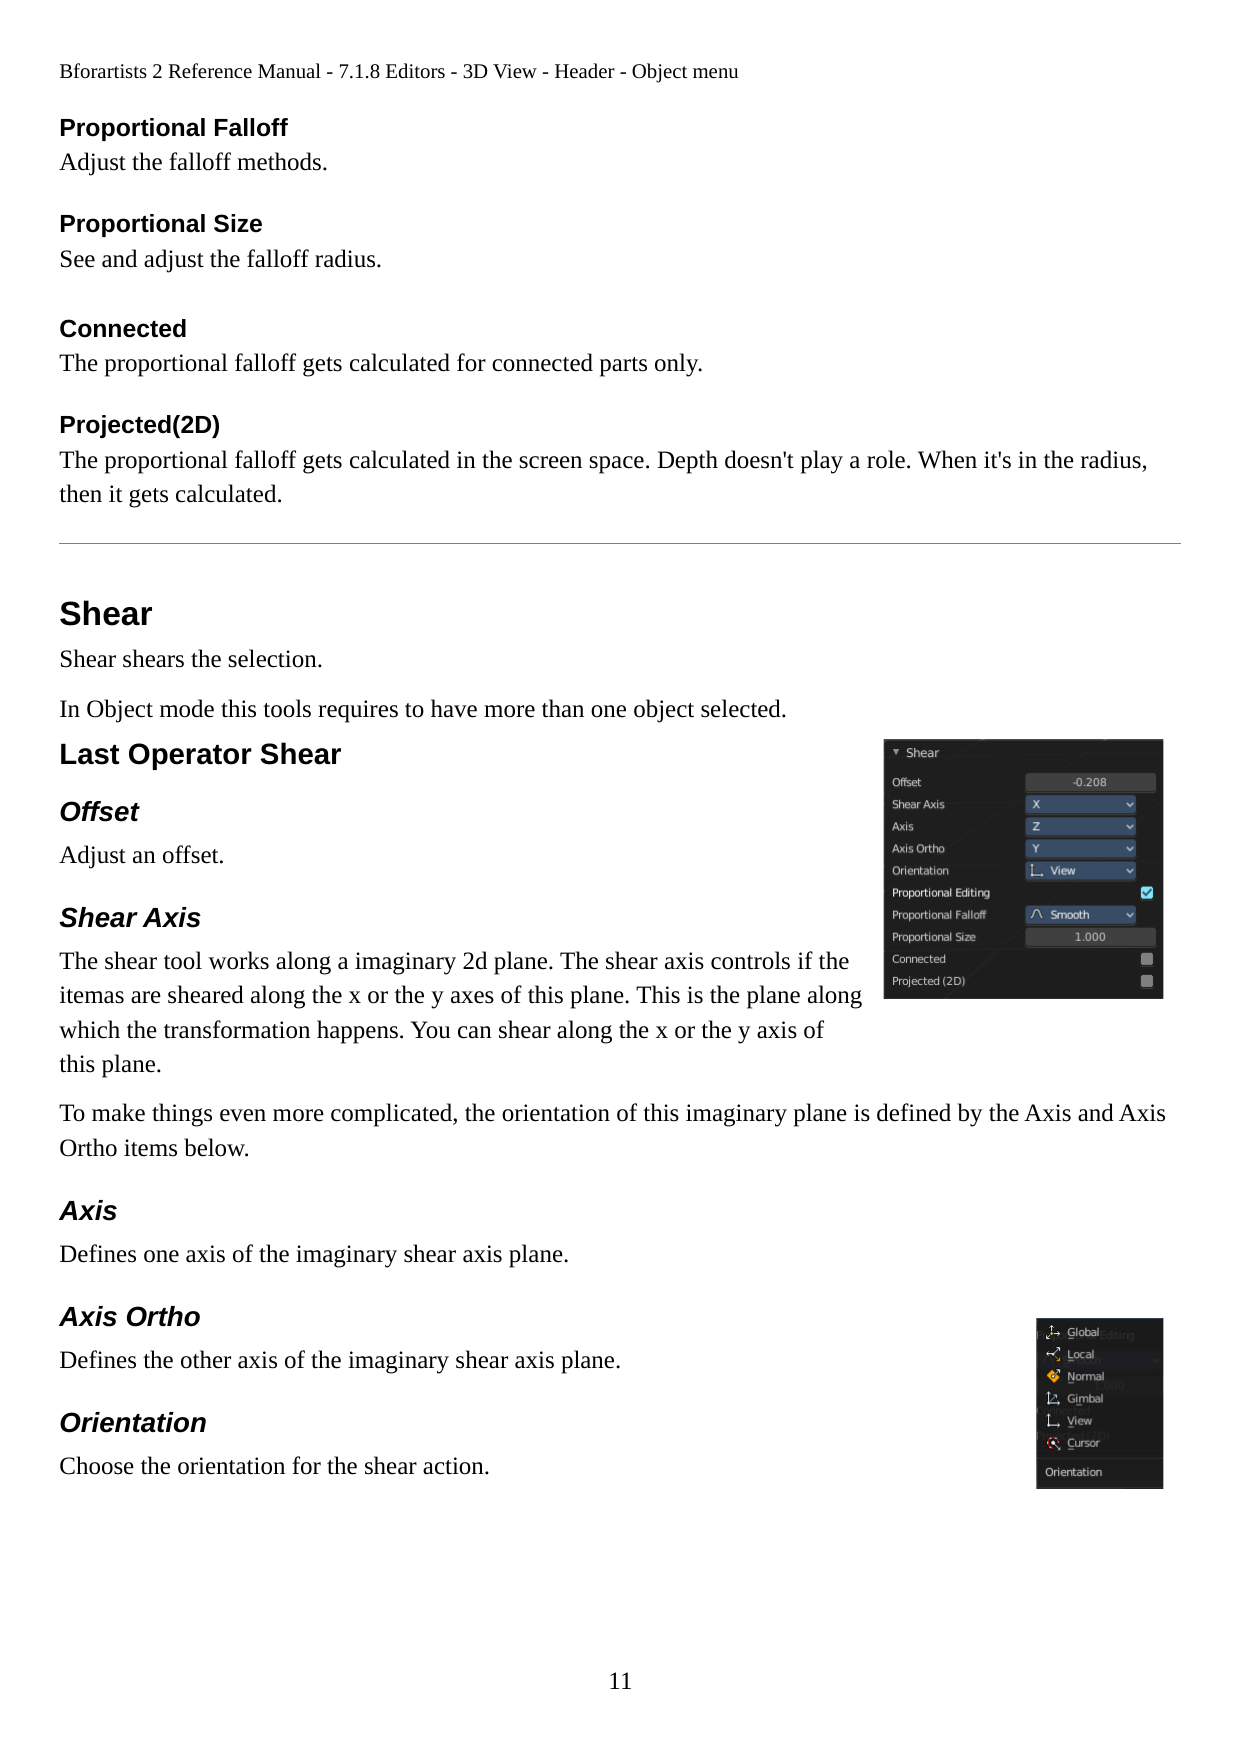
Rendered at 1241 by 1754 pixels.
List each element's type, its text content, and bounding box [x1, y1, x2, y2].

text To make things even more complicated, the orientation of this imaginary plane is defined by the Axis and Axis Ortho items below. [59, 1098, 1181, 1162]
subtitle Shear [59, 593, 1181, 632]
subtitle Orientation [59, 1406, 1036, 1438]
text Shear shears the selection. [59, 644, 1181, 673]
text Adjust an offset. [59, 840, 883, 869]
subtitle Proportional Size [59, 209, 1181, 237]
text See and adjust the falloff radius. [59, 244, 1181, 272]
subtitle Proportional Falloff [59, 113, 1181, 141]
subtitle Projected(2D) [59, 410, 1181, 439]
subtitle Axis [59, 1194, 1181, 1226]
text Choose the orientation for the shear action. [59, 1451, 1036, 1479]
subtitle Axis Ortho [59, 1301, 1181, 1332]
subtitle [1164, 796, 1181, 828]
text Adjust the falloff methods. [59, 147, 1181, 176]
text [1164, 840, 1181, 869]
text Defines one axis of the imaginary shear axis plane. [59, 1239, 1181, 1268]
subtitle Last Operator Shear [59, 737, 1181, 771]
text The proportional falloff gets calculated for connected parts only. [59, 348, 1181, 377]
subtitle [1164, 902, 1181, 933]
text In Object mode this tools requires to have more than one object selected. [59, 694, 1181, 722]
picture [883, 739, 1164, 999]
text The shear tool works along a imaginary 2d plane. The shear axis controls if the itemas are sheared along the x or the y axes of this plane. This is the plane along which the transformation happens. You can shear along the x or the y axis of this plane. [59, 946, 1181, 1078]
subtitle Connected [59, 314, 1181, 342]
subtitle Shear Axis [59, 902, 883, 933]
text The proportional falloff gets calculated in the screen space. Depth doesn't play a role. When it's in the radius, then it gets calculated. [59, 445, 1181, 508]
subtitle [1164, 1406, 1181, 1438]
subtitle Offset [59, 796, 883, 828]
text Defines the other axis of the imaginary shear axis plane. [59, 1345, 1036, 1374]
picture [1036, 1318, 1164, 1489]
